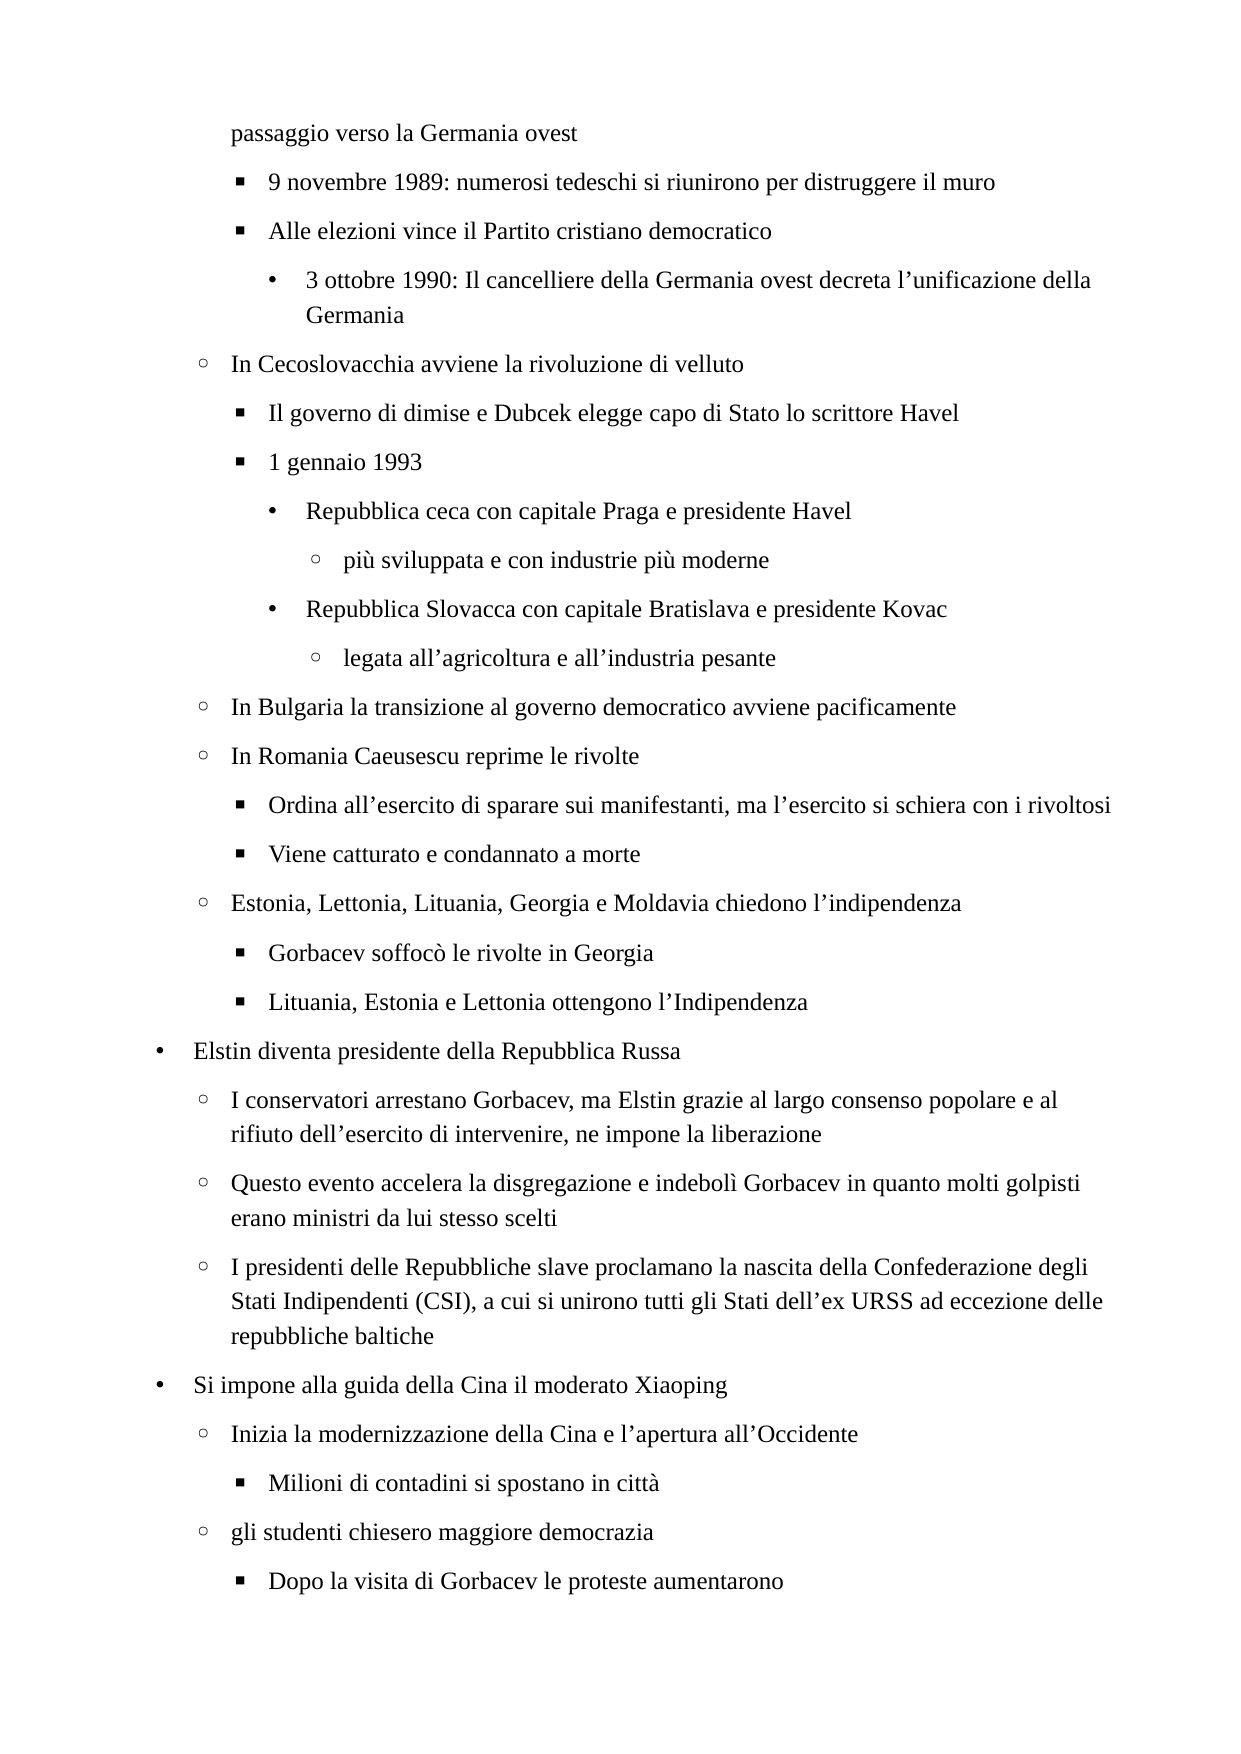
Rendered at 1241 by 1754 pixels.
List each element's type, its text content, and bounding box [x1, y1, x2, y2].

list I presidenti delle Repubbliche slave proclamano la nascita della Confederazione degli Stati Indipendenti (CSI), a cui si unirono tutti gli Stati dell’ex URSS ad eccezione delle repubbliche baltiche [193, 1252, 1122, 1349]
list Repubblica Slovacca con capitale Bratislava e presidente Kovac [268, 594, 1122, 623]
list I conservatori arrestano Gorbacev, ma Elstin grazie al largo consenso popolare e al rifiuto dell’esercito di intervenire, ne impone la liberazione [193, 1085, 1122, 1148]
list Inizia la modernizzazione della Cina e l’apertura all’Occidente [193, 1419, 1122, 1448]
list Gorbacev soffocò le rivolte in Georgia [231, 938, 1122, 966]
list In Bulgaria la transizione al governo democratico avviene pacificamente [193, 692, 1122, 721]
list Repubblica ceca con capitale Praga e presidente Havel [268, 496, 1122, 525]
list Estonia, Lettonia, Lituania, Georgia e Moldavia chiedono l’indipendenza [193, 888, 1122, 917]
list In Cecoslovacchia avviene la rivoluzione di velluto [193, 349, 1122, 378]
list Ordina all’esercito di sparare sui manifestanti, ma l’esercito si schiera con i rivoltosi [231, 790, 1122, 819]
list più sviluppata e con industrie più moderne [306, 545, 1122, 574]
list Lituania, Estonia e Lettonia ottengono l’Indipendenza [231, 987, 1122, 1015]
list Milioni di contadini si spostano in città [231, 1468, 1122, 1497]
list Questo evento accelera la disgregazione e indebolì Gorbacev in quanto molti golpisti erano ministri da lui stesso scelti [193, 1168, 1122, 1232]
list Alle elezioni vince il Partito cristiano democratico [231, 216, 1122, 245]
list In Romania Caeusescu reprime le rivolte [193, 741, 1122, 770]
list 3 ottobre 1990: Il cancelliere della Germania ovest decreta l’unificazione della Germania [268, 265, 1122, 328]
list Dopo la visita di Gorbacev le proteste aumentarono [231, 1566, 1122, 1595]
list Il governo di dimise e Dubcek elegge capo di Stato lo scrittore Havel [231, 398, 1122, 427]
list legata all’agricoltura e all’industria pesante [306, 643, 1122, 672]
list 9 novembre 1989: numerosi tedeschi si riunirono per distruggere il muro [231, 167, 1122, 196]
list Elstin diventa presidente della Repubblica Russa [156, 1036, 1122, 1064]
list 1 gennaio 1993 [231, 447, 1122, 476]
list Si impone alla guida della Cina il moderato Xiaoping [156, 1370, 1122, 1399]
list Viene catturato e condannato a morte [231, 839, 1122, 868]
list gli studenti chiesero maggiore democrazia [193, 1517, 1122, 1546]
list passaggio verso la Germania ovest [193, 118, 1122, 147]
